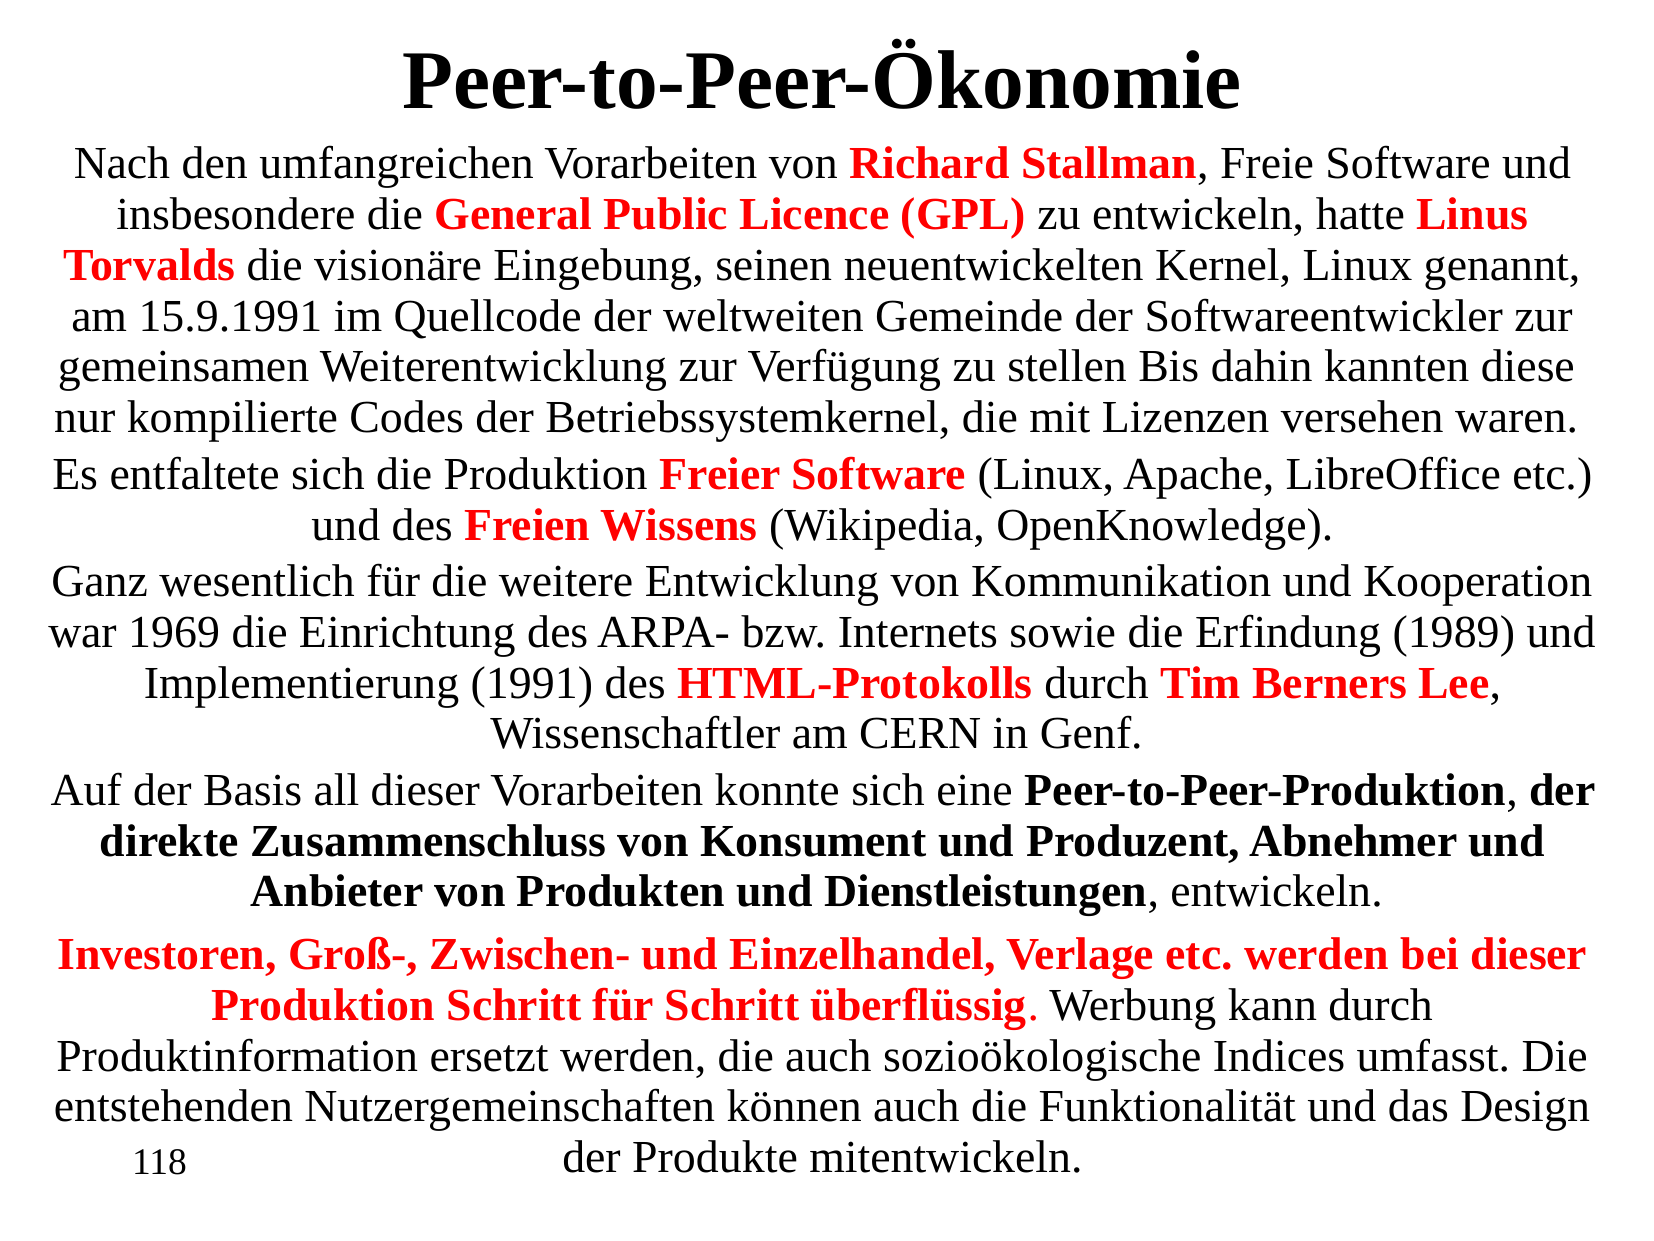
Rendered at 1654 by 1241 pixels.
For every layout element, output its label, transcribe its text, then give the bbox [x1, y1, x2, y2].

text_box Peer-to-Peer-Ökonomie Nach den umfangreichen Vorarbeiten von Richard Stallman, Freie Software und insbesondere die General Public Licence (GPL) zu entwickeln, hatte Linus Torvalds die visionäre Eingebung, seinen neuentwickelten Kernel, Linux genannt, am 15.9.1991 im Quellcode der weltweiten Gemeinde der Softwareentwickler zur gemeinsamen Weiterentwicklung zur Verfügung zu stellen Bis dahin kannten diese nur kompilierte Codes der Betriebssystemkernel, die mit Lizenzen versehen waren. Es entfaltete sich die Produktion Freier Software (Linux, Apache, LibreOffice etc.) und des Freien Wissens (Wikipedia, OpenKnowledge). Ganz wesentlich für die weitere Entwicklung von Kommunikation und Kooperation war 1969 die Einrichtung des ARPA- bzw. Internets sowie die Erfindung (1989) und Implementierung (1991) des HTML-Protokolls durch Tim Berners Lee, Wissenschaftler am CERN in Genf. Auf der Basis all dieser Vorarbeiten konnte sich eine Peer-to-Peer-Produktion, der direkte Zusammenschluss von Konsument und Produzent, Abnehmer und Anbieter von Produkten und Dienstleistungen, entwickeln. Investoren, Groß-, Zwischen- und Einzelhandel, Verlage etc. werden bei dieser Produktion Schritt für Schritt überflüssig. Werbung kann durch Produktinformation ersetzt werden, die auch sozioökologische Indices umfasst. Die entstehenden Nutzergemeinschaften können auch die Funktionalität und das Design der Produkte mitentwickeln. [33, 26, 1626, 1214]
text_box [3, 1133, 316, 1204]
